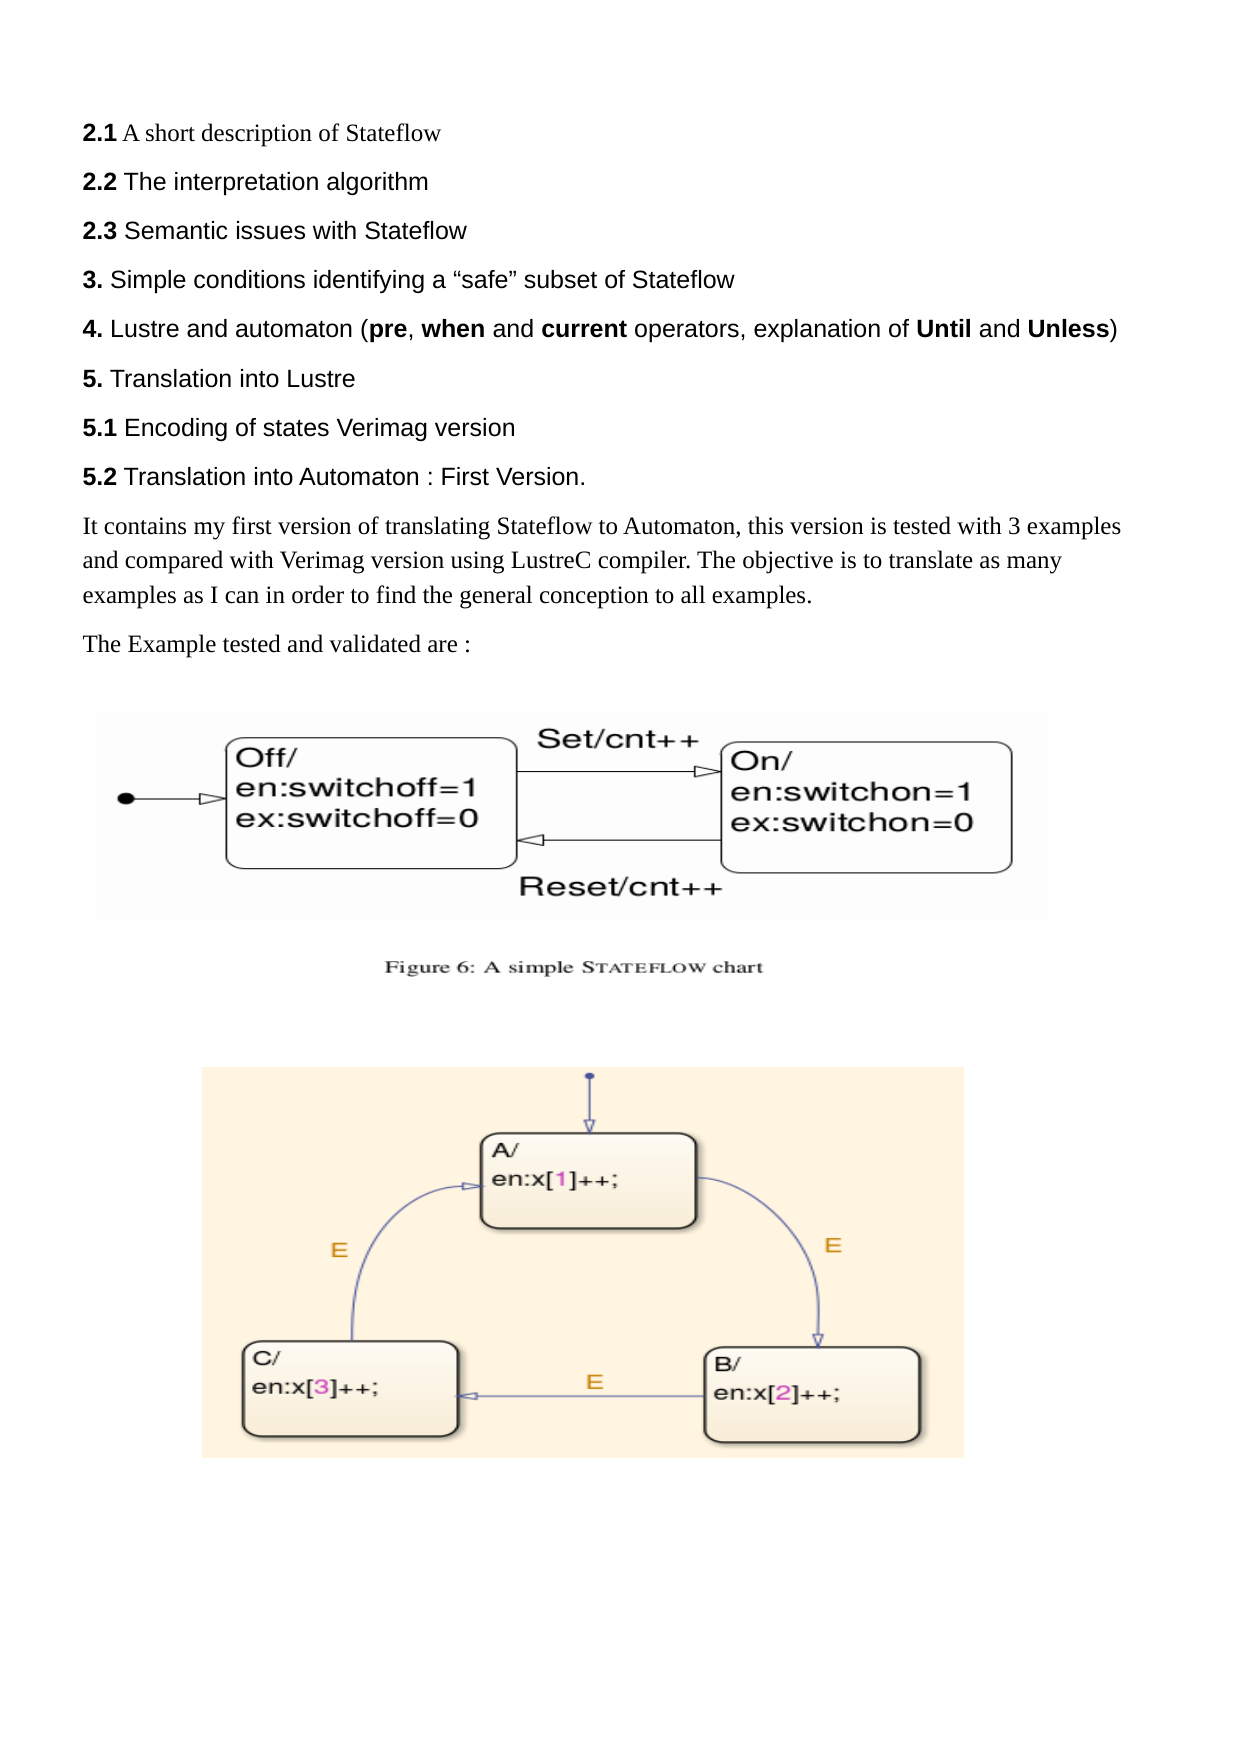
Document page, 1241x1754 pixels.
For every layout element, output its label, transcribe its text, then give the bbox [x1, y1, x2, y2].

text 2.3 Semantic issues with Stateflow [82, 216, 1162, 245]
text 2.2 The interpretation algorithm [82, 167, 1162, 196]
text It contains my first version of translating Stateflow to Automaton, this version is tested with 3 examples and compared with Verimag version using LustreC compiler. The objective is to translate as many examples as I can in order to find the general conception to all examples. [82, 511, 1162, 608]
picture [90, 713, 1094, 998]
picture [201, 1067, 965, 1458]
text The Example tested and validated are : [82, 629, 1162, 658]
text 2.1 A short description of Stateflow [82, 118, 1162, 147]
text 5.1 Encoding of states Verimag version [82, 413, 1162, 441]
text 5. Translation into Lustre [82, 363, 1162, 392]
text 5.2 Translation into Automaton : First Version. [82, 462, 1162, 491]
text 4. Lustre and automaton (pre, when and current operators, explanation of Until and Unless) [82, 314, 1162, 343]
text 3. Simple conditions identifying a “safe” subset of Stateflow [82, 265, 1162, 294]
